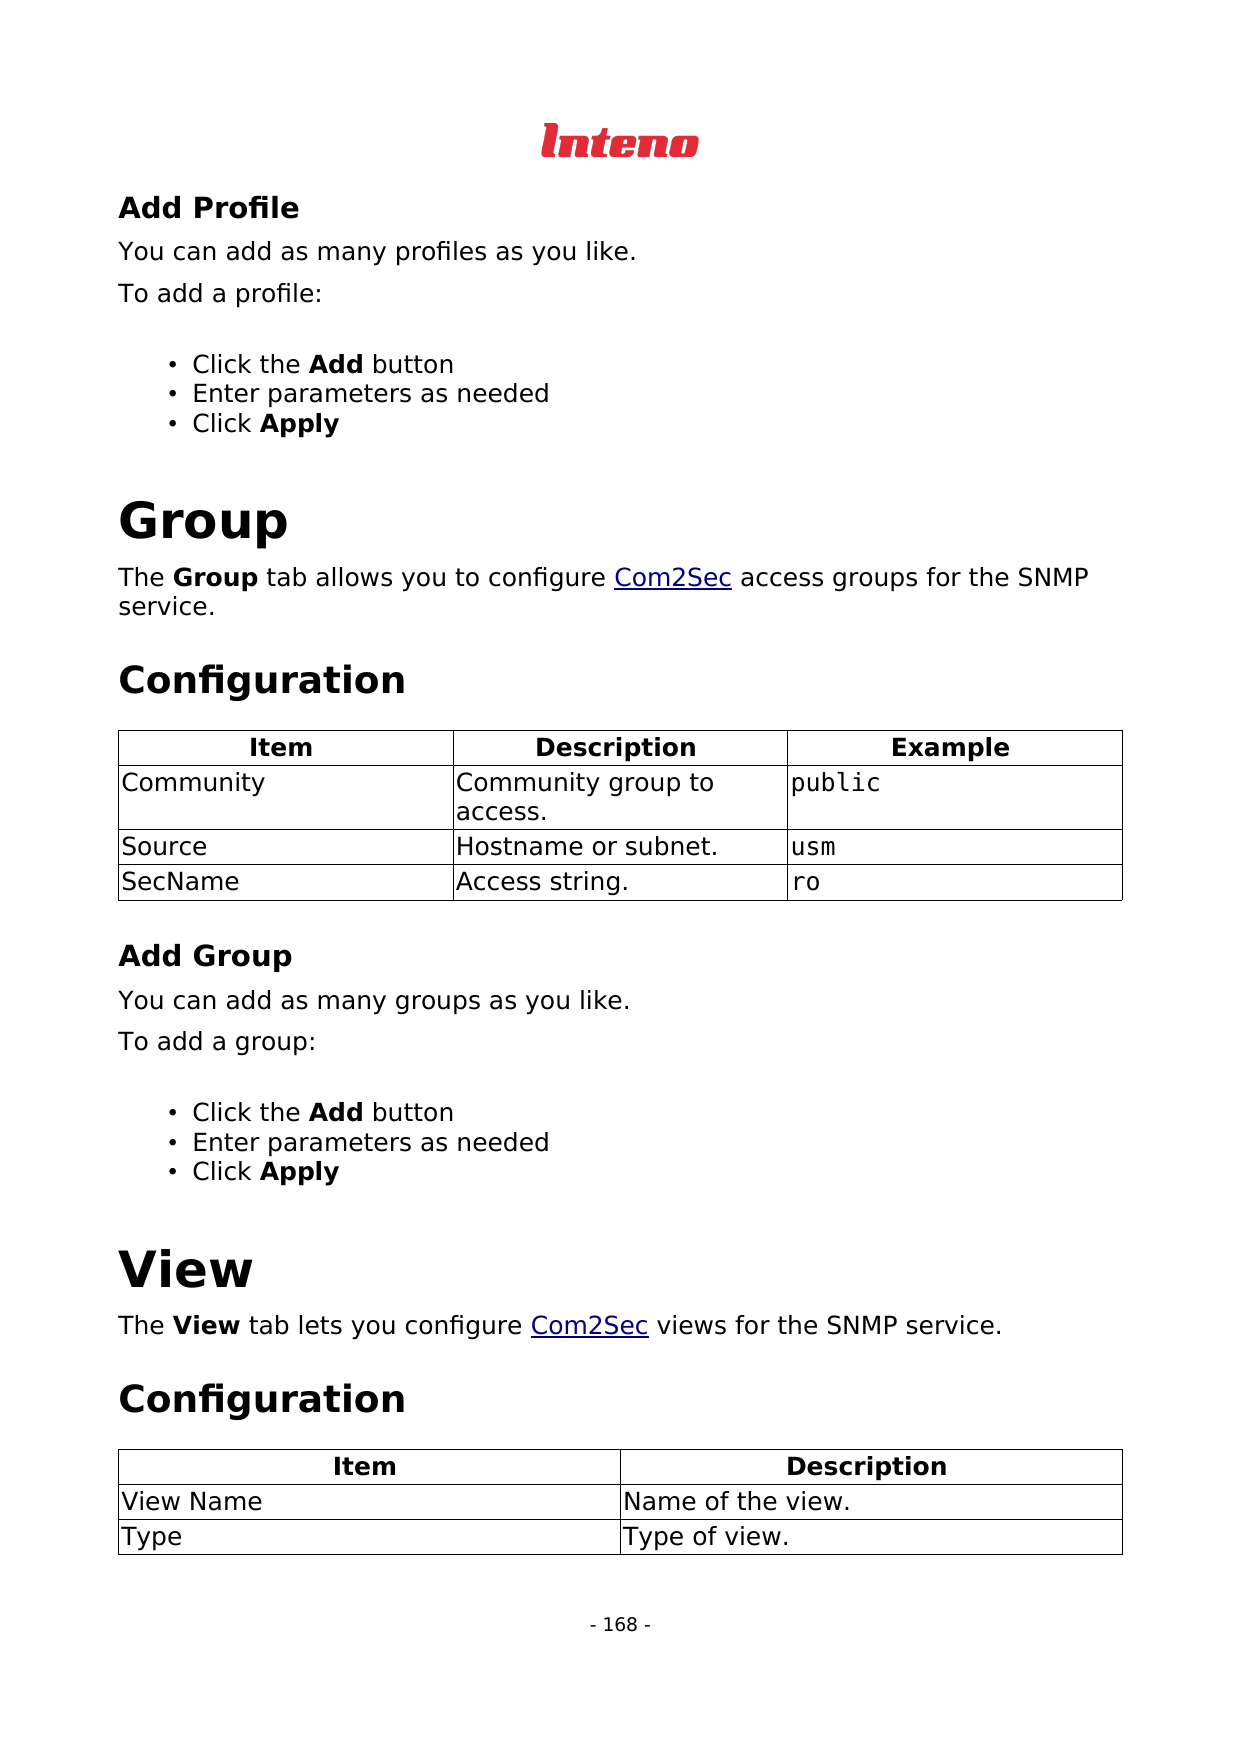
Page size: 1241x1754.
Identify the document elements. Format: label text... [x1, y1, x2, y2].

subtitle Configuration [118, 1378, 1122, 1422]
table_header Description [454, 731, 787, 765]
table_header Example [788, 731, 1122, 765]
table_cell View Name [119, 1485, 620, 1519]
list Click the Add button [177, 350, 1122, 379]
text You can add as many groups as you like. [118, 986, 1122, 1015]
list Click the Add button [177, 1099, 1122, 1128]
table_cell usm [788, 830, 1122, 864]
table_header Item [119, 1450, 620, 1484]
table_cell ro [788, 865, 1122, 899]
table_cell Source [119, 830, 453, 864]
text You can add as many profiles as you like. [118, 238, 1122, 267]
list Enter parameters as needed [177, 1128, 1122, 1157]
list Click Apply [177, 409, 1122, 438]
table_cell Community group to access. [454, 766, 787, 829]
subtitle Group [118, 492, 1122, 551]
text The View tab lets you configure Com2Sec views for the SNMP service. [118, 1311, 1122, 1341]
table_cell Hostname or subnet. [454, 830, 787, 864]
list Enter parameters as needed [177, 379, 1122, 409]
text To add a profile: [118, 279, 1122, 308]
subtitle Configuration [118, 659, 1122, 703]
table_cell Access string. [454, 865, 787, 899]
picture [531, 118, 709, 162]
table_cell Type of view. [621, 1520, 1122, 1554]
table_cell Name of the view. [621, 1485, 1122, 1519]
subtitle View [118, 1241, 1122, 1299]
table_header Item [119, 731, 453, 765]
text To add a group: [118, 1027, 1122, 1057]
table_cell public [788, 766, 1122, 829]
subtitle Add Group [118, 939, 1122, 973]
table_header Description [621, 1450, 1122, 1484]
table_cell SecName [119, 865, 453, 899]
list Click Apply [177, 1157, 1122, 1186]
table_cell Type [119, 1520, 620, 1554]
subtitle Add Profile [118, 191, 1122, 225]
text The Group tab allows you to configure Com2Sec access groups for the SNMP service. [118, 563, 1122, 621]
table_cell Community [119, 766, 453, 829]
